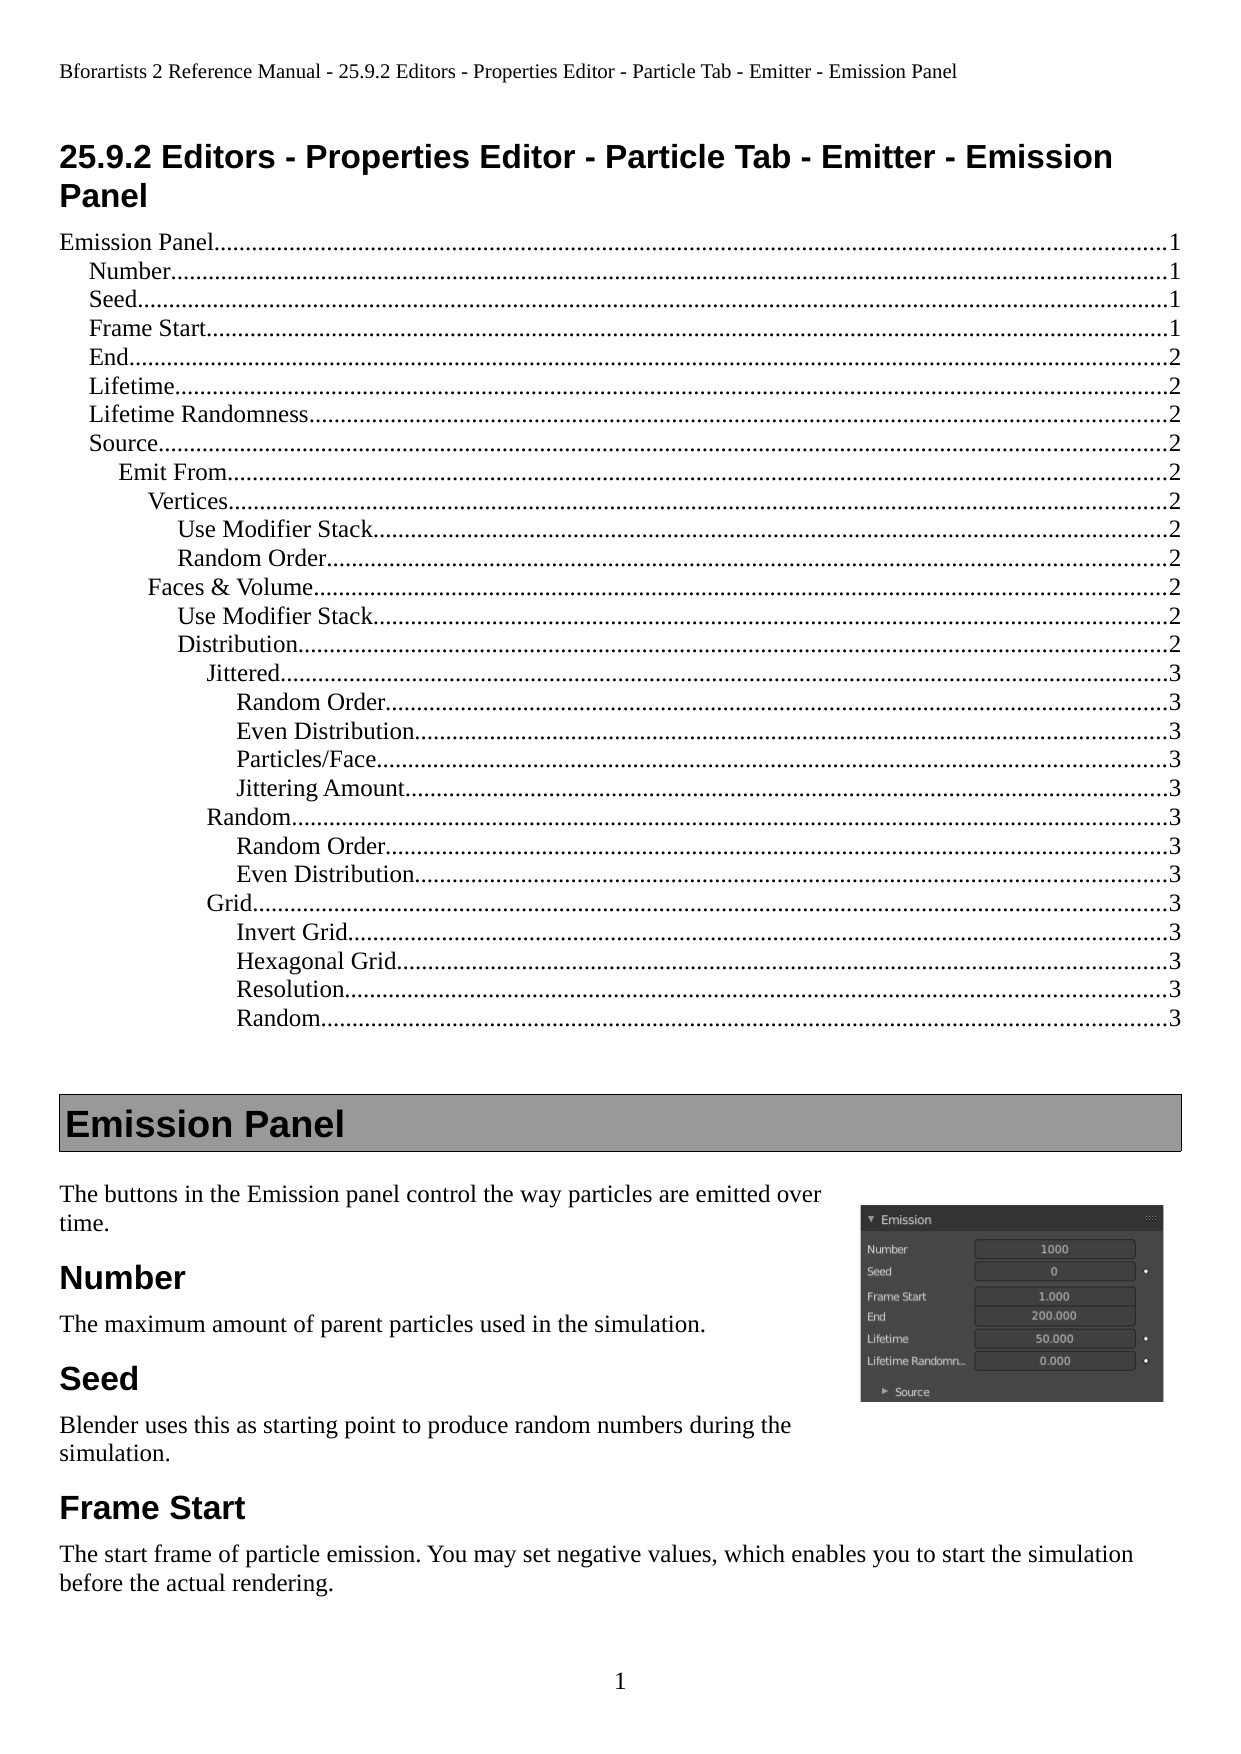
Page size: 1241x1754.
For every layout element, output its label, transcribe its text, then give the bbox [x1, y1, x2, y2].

text Source 2 [88, 428, 1181, 457]
picture [860, 1205, 1164, 1402]
text Jittered 3 [206, 658, 1181, 687]
text Faces & Volume 2 [147, 572, 1181, 601]
text Emission Panel 1 [59, 227, 1181, 256]
text Jittering Amount 3 [236, 773, 1181, 802]
text Lifetime Randomness 2 [88, 399, 1181, 428]
text The start frame of particle emission. You may set negative values, which enables you to start the simulation before the actual rendering. [59, 1539, 1181, 1597]
text Emit From 2 [118, 457, 1181, 486]
subtitle Frame Start [59, 1488, 1181, 1527]
text Distribution 2 [177, 629, 1181, 658]
text Number 1 [88, 256, 1181, 284]
text Frame Start 1 [88, 313, 1181, 342]
subtitle Number [59, 1258, 860, 1297]
subtitle Seed [59, 1359, 860, 1397]
text Invert Grid 3 [236, 917, 1181, 946]
table_header Emission Panel [60, 1095, 1181, 1151]
text Even Distribution 3 [236, 716, 1181, 744]
text Random 3 [236, 1003, 1181, 1032]
text Use Modifier Stack 2 [177, 601, 1181, 629]
text Even Distribution 3 [236, 859, 1181, 888]
text The buttons in the Emission panel control the way particles are emitted over time. [59, 1179, 1181, 1237]
text Random Order 3 [236, 687, 1181, 716]
text Hexagonal Grid 3 [236, 946, 1181, 974]
text Blender uses this as starting point to produce random numbers during the simulation. [59, 1410, 1181, 1467]
text Particles/Face 3 [236, 744, 1181, 773]
text Seed 1 [88, 284, 1181, 313]
text Vertices 2 [147, 486, 1181, 514]
text Grid 3 [206, 888, 1181, 917]
text Random Order 2 [177, 543, 1181, 572]
text Use Modifier Stack 2 [177, 514, 1181, 543]
text Resolution 3 [236, 974, 1181, 1003]
subtitle 25.9.2 Editors - Properties Editor - Particle Tab - Emitter - Emission Panel [59, 138, 1181, 214]
text Random 3 [206, 802, 1181, 831]
text End 2 [88, 342, 1181, 371]
subtitle [1164, 1258, 1181, 1297]
subtitle [1164, 1359, 1181, 1397]
text Lifetime 2 [88, 371, 1181, 399]
text Random Order 3 [236, 831, 1181, 859]
text The maximum amount of parent particles used in the simulation. [59, 1309, 860, 1338]
